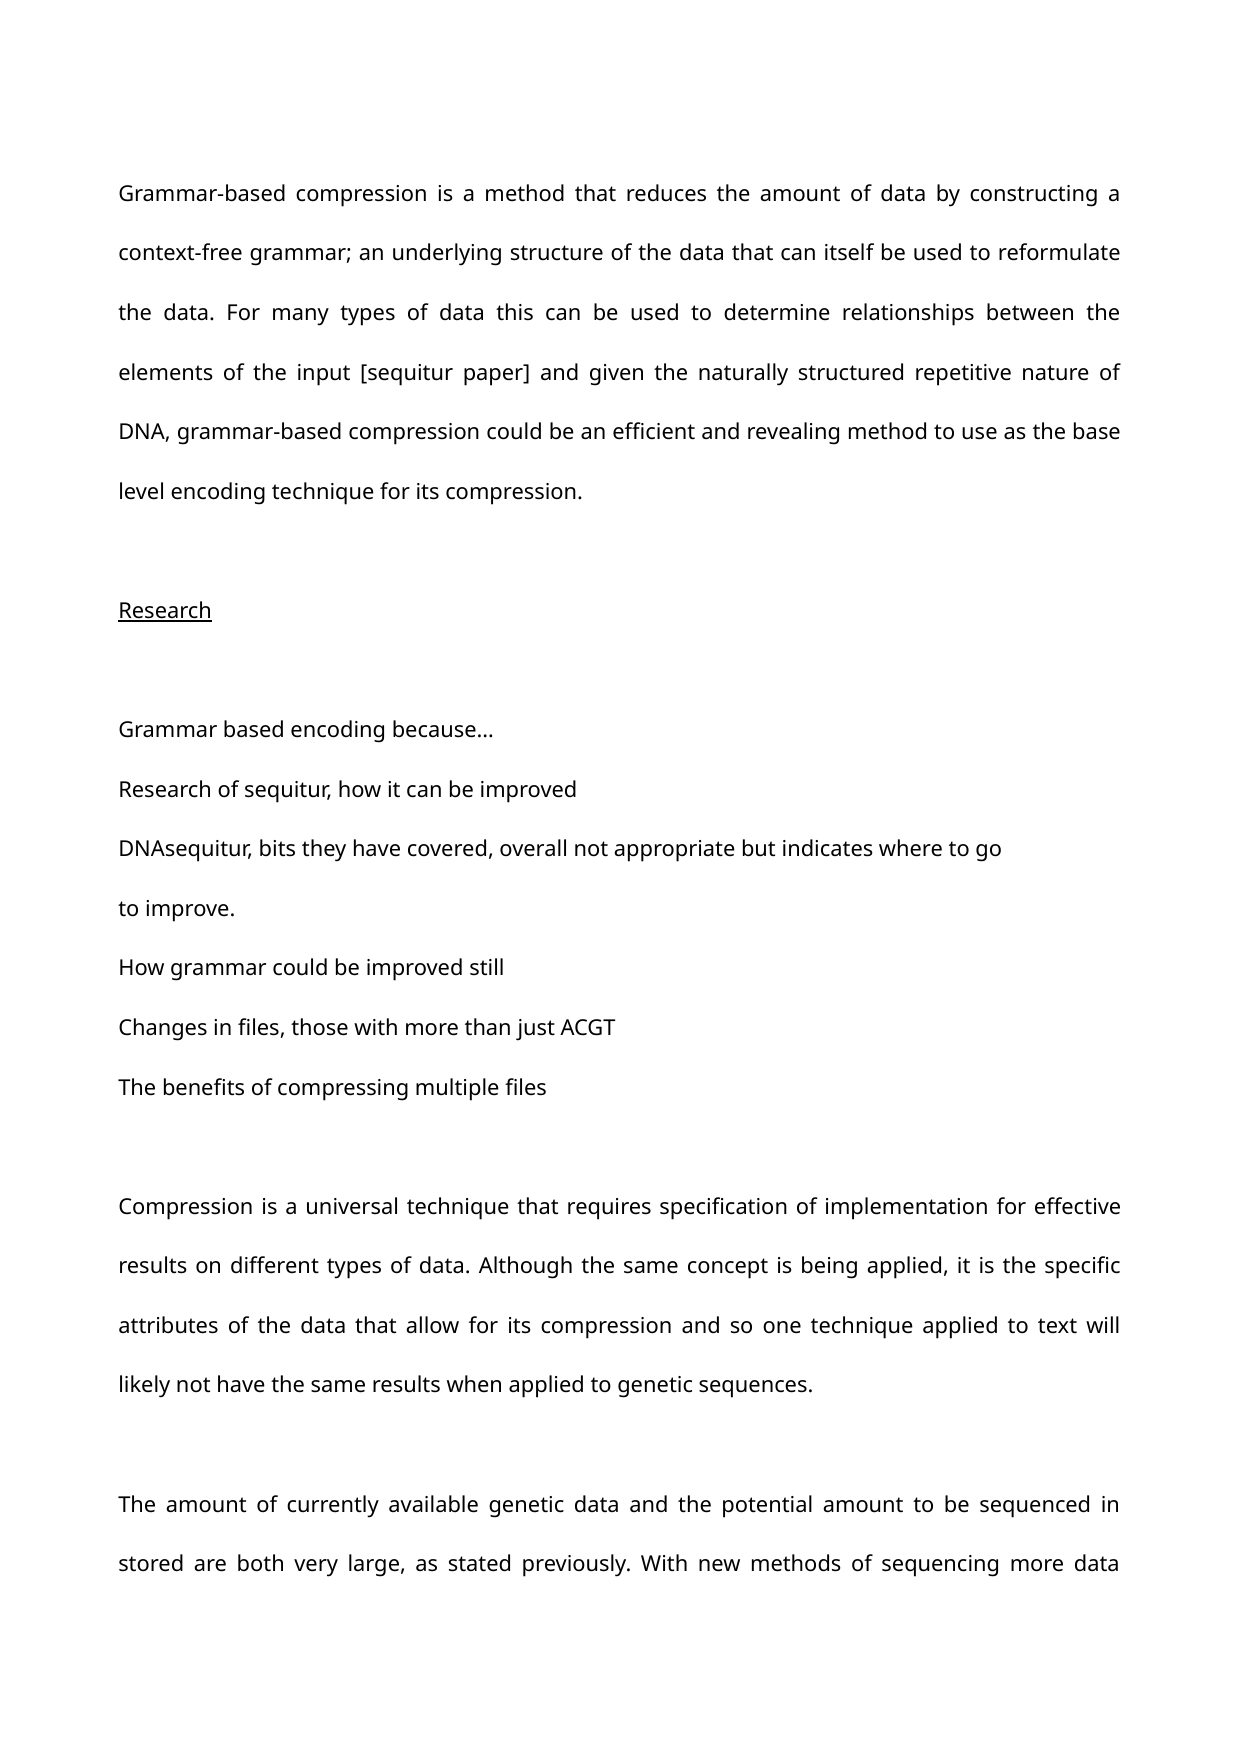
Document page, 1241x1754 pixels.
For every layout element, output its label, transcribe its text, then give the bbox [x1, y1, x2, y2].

text to improve. [118, 893, 1122, 922]
text How grammar could be improved still [118, 952, 1122, 982]
text Compression is a universal technique that requires specification of implementation for effective results on different types of data. Although the same concept is being applied, it is the specific attributes of the data that allow for its compression and so one technique applied to text will likely not have the same results when applied to genetic sequences. [118, 1191, 1122, 1399]
text Changes in files, those with more than just ACGT [118, 1012, 1122, 1042]
text Grammar based encoding because… [118, 714, 1122, 744]
text Research of sequitur, how it can be improved [118, 773, 1122, 803]
text DNAsequitur, bits they have covered, overall not appropriate but indicates where to go [118, 833, 1122, 863]
text The amount of currently available genetic data and the potential amount to be sequenced in stored are both very large, as stated previously. With new methods of sequencing more data [118, 1488, 1122, 1578]
text The benefits of compressing multiple files [118, 1071, 1122, 1101]
text Grammar-based compression is a method that reduces the amount of data by constructing a context-free grammar; an underlying structure of the data that can itself be used to reformulate the data. For many types of data this can be used to determine relationships between the elements of the input [sequitur paper] and given the naturally structured repetitive nature of DNA, grammar-based compression could be an efficient and revealing method to use as the base level encoding technique for its compression. [118, 178, 1122, 505]
text Research [118, 595, 1122, 624]
